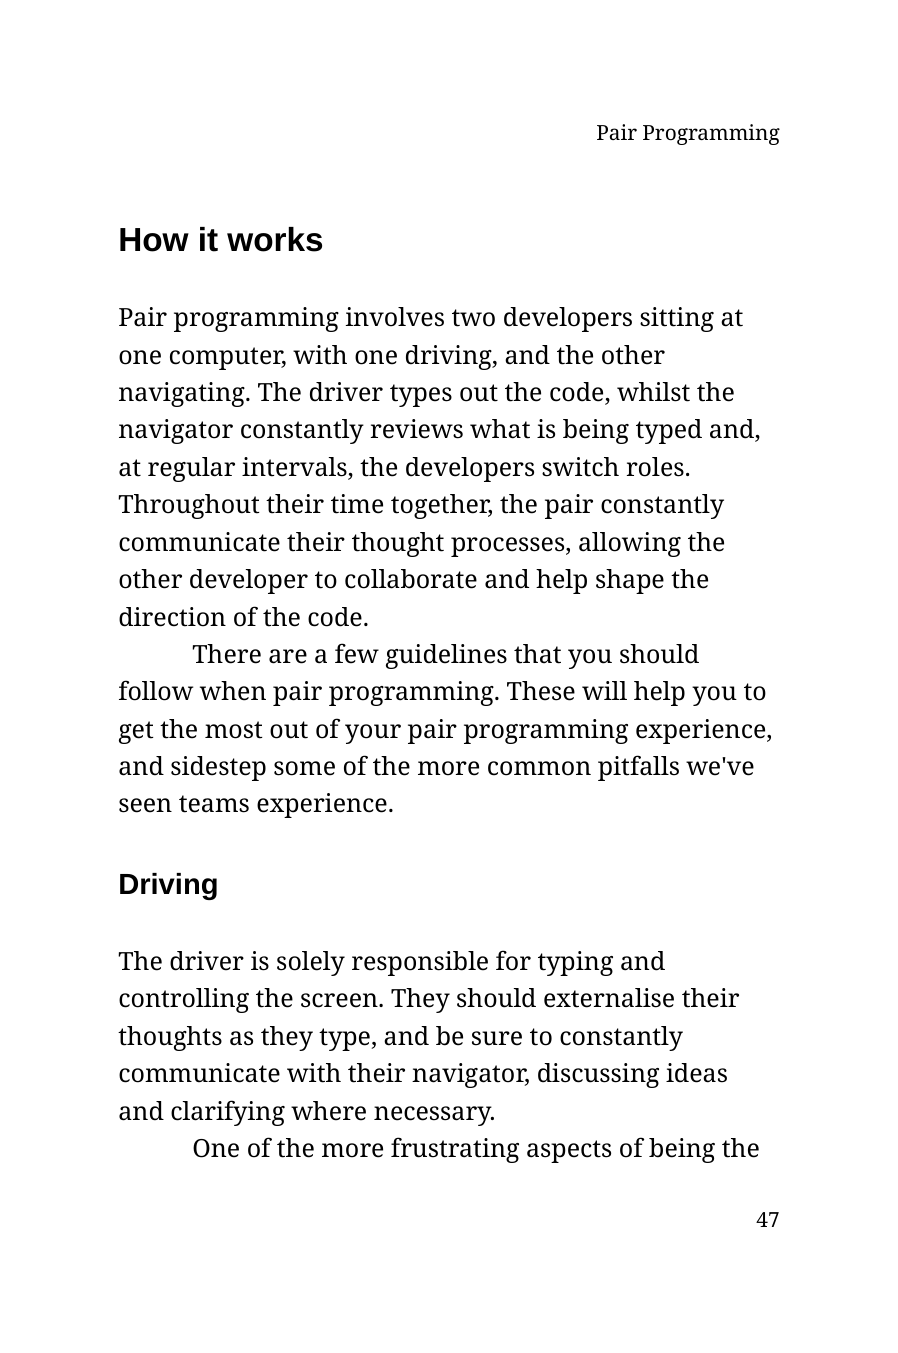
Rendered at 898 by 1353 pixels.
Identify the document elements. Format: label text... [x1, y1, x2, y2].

subtitle How it works [118, 220, 779, 259]
text There are a few guidelines that you should follow when pair programming. These will help you to get the most out of your pair programming experience, and sidestep some of the more common pitfalls we've seen teams experience. [118, 637, 779, 820]
subtitle Driving [118, 867, 779, 900]
text Pair programming involves two developers sitting at one computer, with one driving, and the other navigating. The driver types out the code, whilst the navigator constantly reviews what is being typed and, at regular intervals, the developers switch roles. Throughout their time together, the pair constantly communicate their thought processes, allowing the other developer to collaborate and help shape the direction of the code. [118, 300, 779, 633]
text One of the more frustrating aspects of being the [118, 1131, 779, 1164]
text The driver is solely responsible for typing and controlling the screen. They should externalise their thoughts as they type, and be sure to constantly communicate with their navigator, discussing ideas and clarifying where necessary. [118, 943, 779, 1127]
